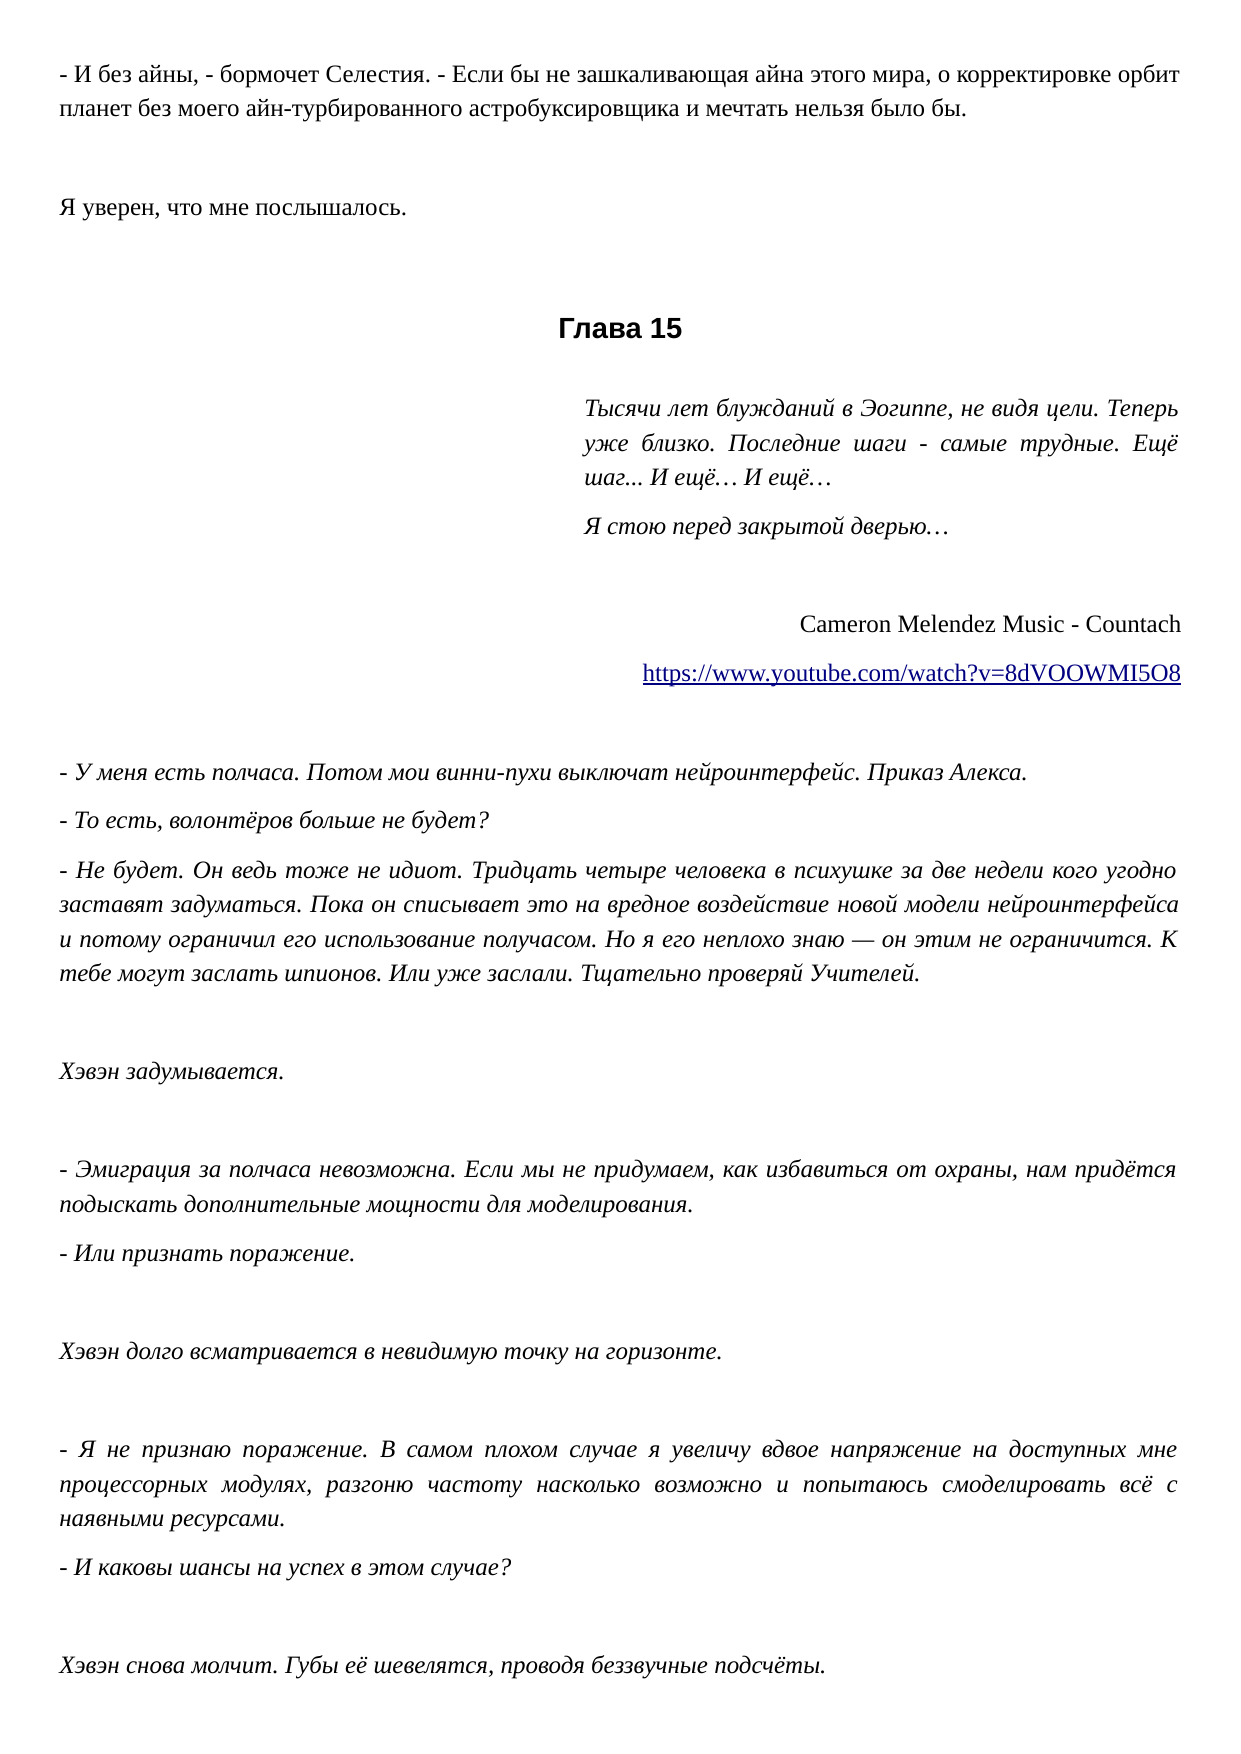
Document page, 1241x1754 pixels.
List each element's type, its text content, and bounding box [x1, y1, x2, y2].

text - Эмиграция за полчаса невозможна. Если мы не придумаем, как избавиться от охраны, нам придётся подыскать дополнительные мощности для моделирования. [59, 1154, 1181, 1218]
text https://www.youtube.com/watch?v=8dVOOWMI5O8 [59, 658, 1181, 687]
subtitle Глава 15 [59, 311, 1181, 344]
text Хэвэн снова молчит. Губы её шевелятся, проводя беззвучные подсчёты. [59, 1650, 1181, 1679]
text - Я не признаю поражение. В самом плохом случае я увеличу вдвое напряжение на доступных мне процессорных модулях, разгоню частоту насколько возможно и попытаюсь смоделировать всё с наявными ресурсами. [59, 1434, 1181, 1532]
text - И каковы шансы на успех в этом случае? [59, 1552, 1181, 1581]
text Я уверен, что мне послышалось. [59, 192, 1181, 220]
text Cameron Melendez Music - Countach [59, 609, 1181, 638]
text Хэвэн долго всматривается в невидимую точку на горизонте. [59, 1336, 1181, 1365]
text - Не будет. Он ведь тоже не идиот. Тридцать четыре человека в психушке за две недели кого угодно заставят задуматься. Пока он списывает это на вредное воздействие новой модели нейроинтерфейса и потому ограничил его использование получасом. Но я его неплохо знаю — он этим не ограничится. К тебе могут заслать шпионов. Или уже заслали. Тщательно проверяй Учителей. [59, 855, 1181, 987]
text Тысячи лет блужданий в Эогиппе, не видя цели. Теперь уже близко. Последние шаги - самые трудные. Ещё шаг... И ещё… И ещё… [584, 393, 1181, 491]
text Я стою перед закрытой дверью… [584, 511, 1181, 540]
text - Или признать поражение. [59, 1238, 1181, 1267]
text - И без айны, - бормочет Селестия. - Если бы не зашкаливающая айна этого мира, о корректировке орбит планет без моего айн-турбированного астробуксировщика и мечтать нельзя было бы. [59, 59, 1181, 122]
text Хэвэн задумывается. [59, 1056, 1181, 1085]
text - То есть, волонтёров больше не будет? [59, 806, 1181, 834]
text - У меня есть полчаса. Потом мои винни-пухи выключат нейроинтерфейс. Приказ Алекса. [59, 757, 1181, 785]
